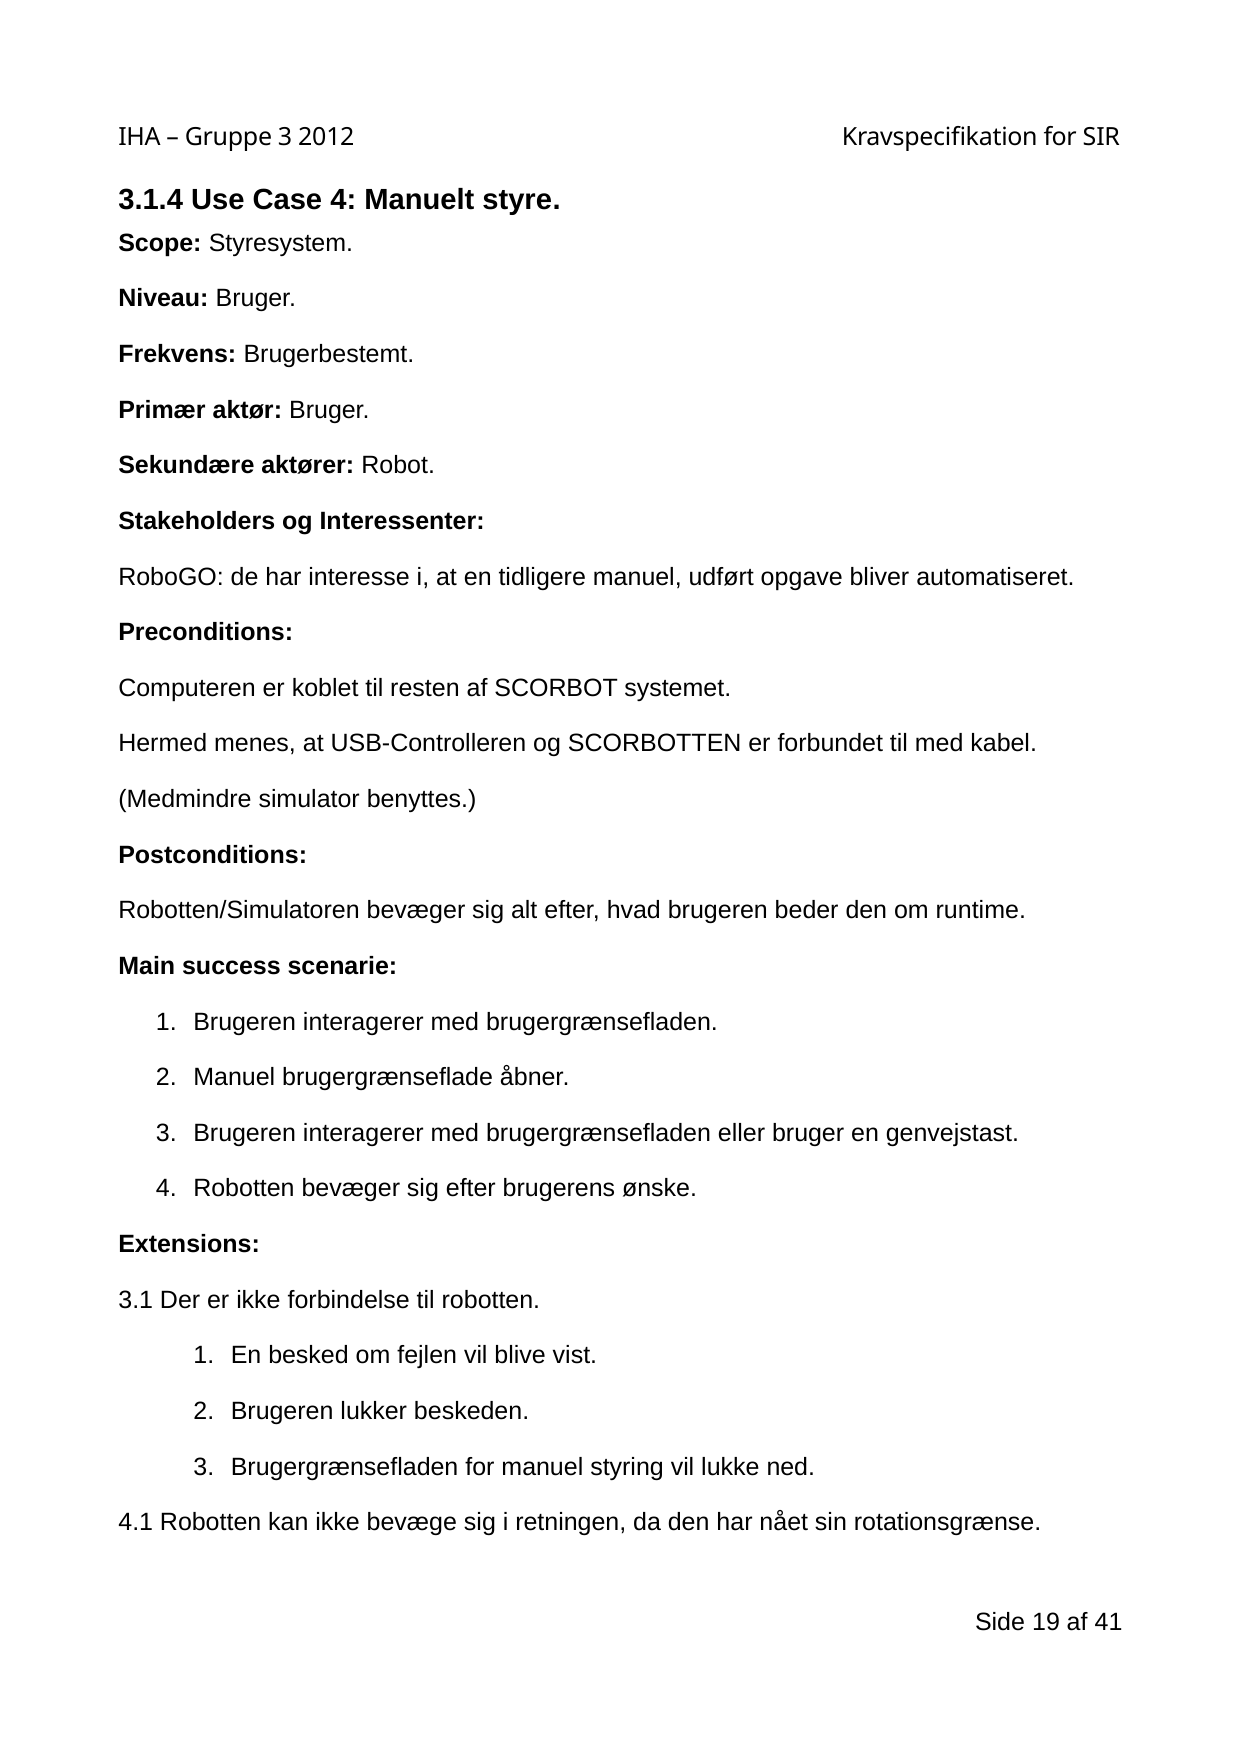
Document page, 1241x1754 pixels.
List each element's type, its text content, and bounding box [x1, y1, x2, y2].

text Computeren er koblet til resten af SCORBOT systemet. [118, 673, 1122, 701]
text 4.1 Robotten kan ikke bevæge sig i retningen, da den har nået sin rotationsgrænse. [118, 1507, 1122, 1536]
list Brugergrænsefladen for manuel styring vil lukke ned. [193, 1451, 1122, 1480]
list Robotten bevæger sig efter brugerens ønske. [156, 1173, 1122, 1202]
list Brugeren lukker beskeden. [193, 1396, 1122, 1424]
text Main success scenarie: [118, 951, 1122, 979]
list Brugeren interagerer med brugergrænsefladen eller bruger en genvejstast. [156, 1118, 1122, 1146]
subtitle 3.1.4 Use Case 4: Manuelt styre. [118, 182, 1122, 215]
text Primær aktør: Bruger. [118, 394, 1122, 423]
text (Medmindre simulator benyttes.) [118, 784, 1122, 813]
text Postconditions: [118, 839, 1122, 868]
text Hermed menes, at USB-Controlleren og SCORBOTTEN er forbundet til med kabel. [118, 728, 1122, 757]
text RoboGO: de har interesse i, at en tidligere manuel, udført opgave bliver automatiseret. [118, 561, 1122, 590]
text Extensions: [118, 1229, 1122, 1258]
text Frekvens: Brugerbestemt. [118, 339, 1122, 368]
text Scope: Styresystem. [118, 228, 1122, 256]
text Preconditions: [118, 617, 1122, 646]
text 3.1 Der er ikke forbindelse til robotten. [118, 1284, 1122, 1313]
list Manuel brugergrænseflade åbner. [156, 1062, 1122, 1091]
list Brugeren interagerer med brugergrænsefladen. [156, 1006, 1122, 1035]
text Stakeholders og Interessenter: [118, 506, 1122, 534]
list En besked om fejlen vil blive vist. [193, 1340, 1122, 1369]
text Niveau: Bruger. [118, 283, 1122, 312]
text Robotten/Simulatoren bevæger sig alt efter, hvad brugeren beder den om runtime. [118, 895, 1122, 924]
text Sekundære aktører: Robot. [118, 450, 1122, 479]
